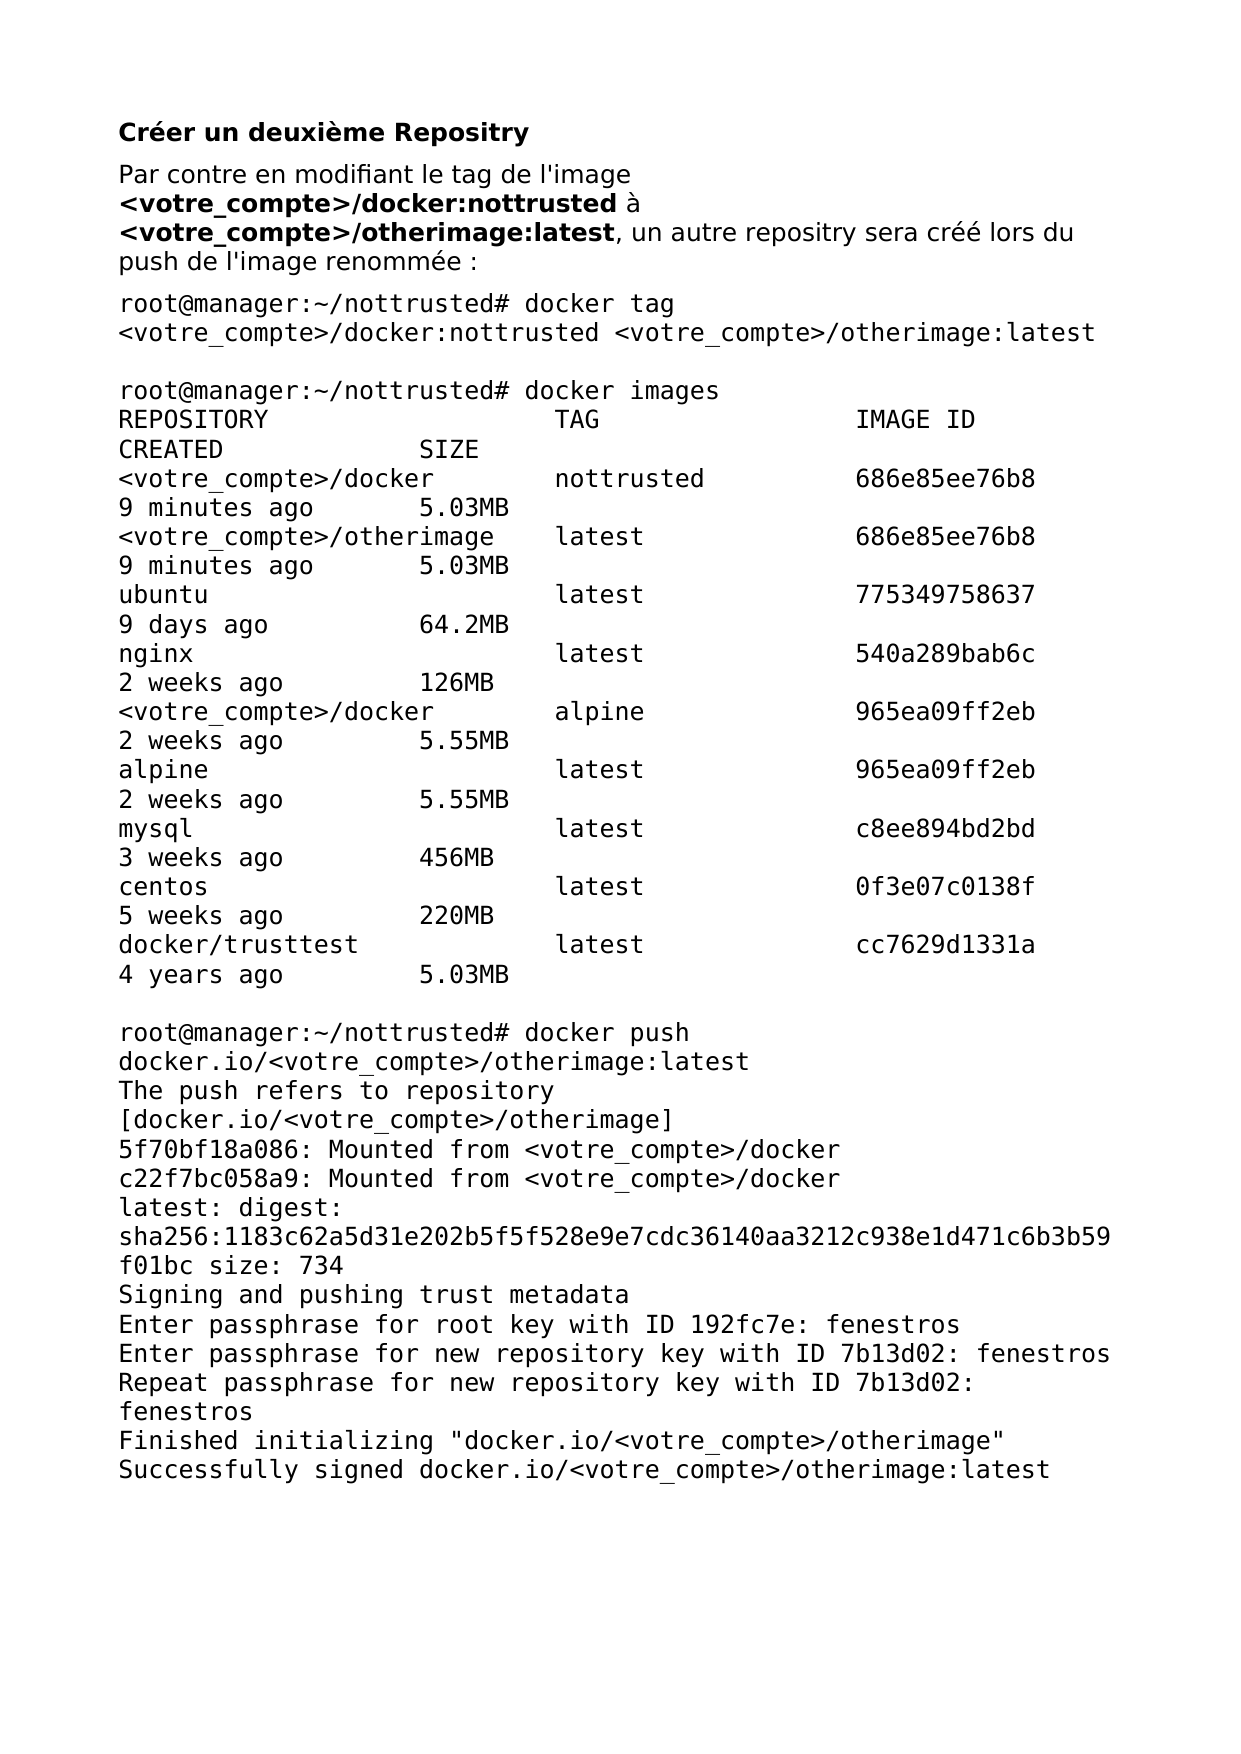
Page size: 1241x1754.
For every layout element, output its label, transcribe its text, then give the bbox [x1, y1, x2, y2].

text root@manager:~/nottrusted# docker tag <votre_compte>/docker:nottrusted <votre_compte>/otherimage:latest root@manager:~/nottrusted# docker images REPOSITORY TAG IMAGE ID CREATED SIZE <votre_compte>/docker nottrusted 686e85ee76b8 9 minutes ago 5.03MB <votre_compte>/otherimage latest 686e85ee76b8 9 minutes ago 5.03MB ubuntu latest 775349758637 9 days ago 64.2MB nginx latest 540a289bab6c 2 weeks ago 126MB <votre_compte>/docker alpine 965ea09ff2eb 2 weeks ago 5.55MB alpine latest 965ea09ff2eb 2 weeks ago 5.55MB mysql latest c8ee894bd2bd 3 weeks ago 456MB centos latest 0f3e07c0138f 5 weeks ago 220MB docker/trusttest latest cc7629d1331a 4 years ago 5.03MB root@manager:~/nottrusted# docker push docker.io/<votre_compte>/otherimage:latest The push refers to repository [docker.io/<votre_compte>/otherimage] 5f70bf18a086: Mounted from <votre_compte>/docker c22f7bc058a9: Mounted from <votre_compte>/docker latest: digest: sha256:1183c62a5d31e202b5f5f528e9e7cdc36140aa3212c938e1d471c6b3b59f01bc size: 734 Signing and pushing trust metadata Enter passphrase for root key with ID 192fc7e: fenestros Enter passphrase for new repository key with ID 7b13d02: fenestros Repeat passphrase for new repository key with ID 7b13d02: fenestros Finished initializing "docker.io/<votre_compte>/otherimage" Successfully signed docker.io/<votre_compte>/otherimage:latest [118, 289, 1122, 1485]
subtitle Créer un deuxième Repositry [118, 118, 1122, 147]
text Par contre en modifiant le tag de l'image <votre_compte>/docker:nottrusted à <votre_compte>/otherimage:latest, un autre repositry sera créé lors du push de l'image renommée : [118, 160, 1122, 276]
